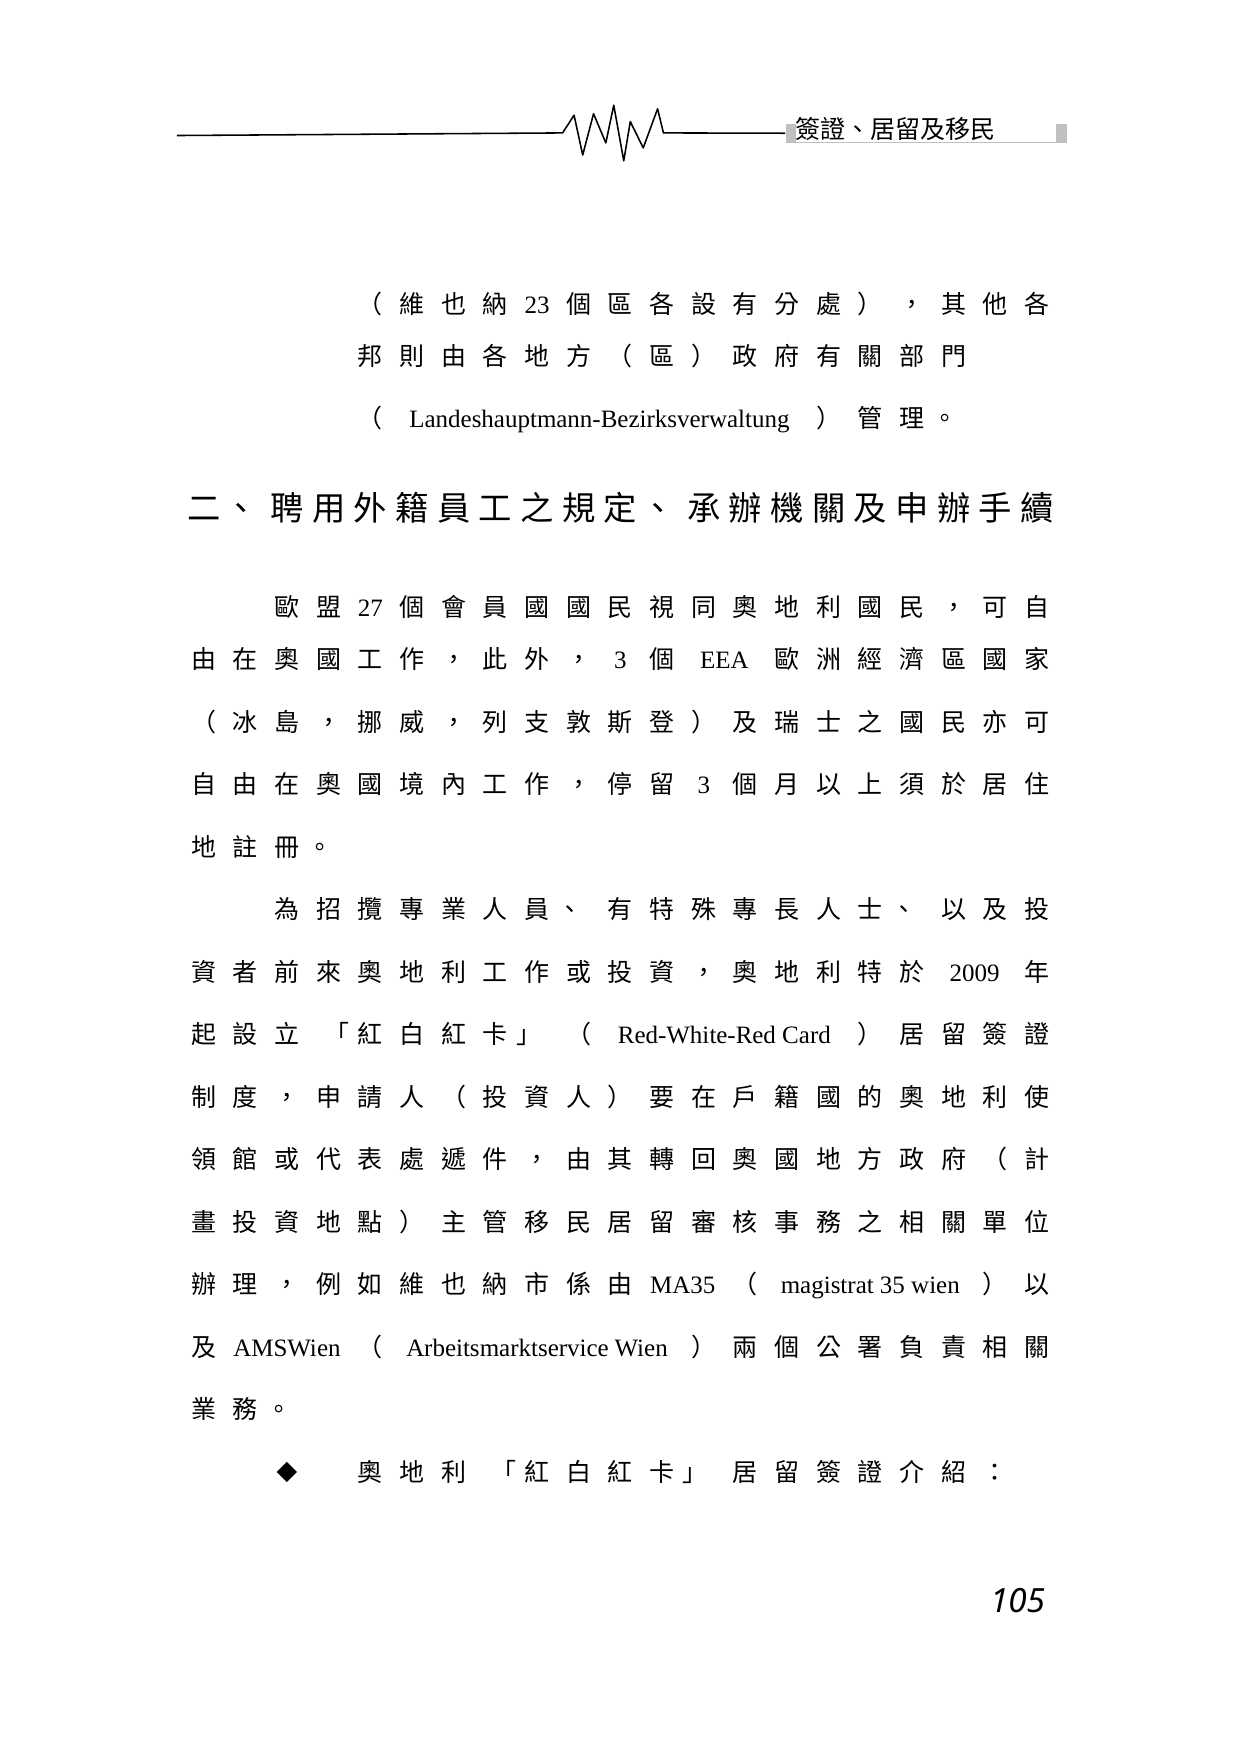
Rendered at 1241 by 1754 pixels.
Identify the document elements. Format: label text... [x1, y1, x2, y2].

text （維也納23個區各設有分處），其他各邦則由各地方（區）政府有關部門（Landeshauptmann-Bezirksverwaltung）管理。 [330, 250, 1058, 438]
text 歐盟27個會員國國民視同奧地利國民，可自由在奧國工作，此外，3個EEA歐洲經濟區國家（冰島，挪威，列支敦斯登）及瑞士之國民亦可自由在奧國境內工作，停留3個月以上須於居住地註冊。 [183, 554, 1058, 866]
text 二、聘用外籍員工之規定、承辦機關及申辦手續 [183, 464, 1058, 527]
text  奧地利「紅白紅卡」居留簽證介紹： [232, 1429, 1058, 1491]
text 為招攬專業人員、有特殊專長人士、以及投資者前來奧地利工作或投資，奧地利特於2009年起設立「紅白紅卡」（Red-White-Red Card）居留簽證制度，申請人（投資人）要在戶籍國的奧地利使領館或代表處遞件，由其轉回奧國地方政府（計畫投資地點）主管移民居留審核事務之相關單位辦理，例如維也納市係由MA35（magistrat 35 wien）以及AMSWien（Arbeitsmarktservice Wien）兩個公署負責相關業務。 [183, 866, 1058, 1429]
